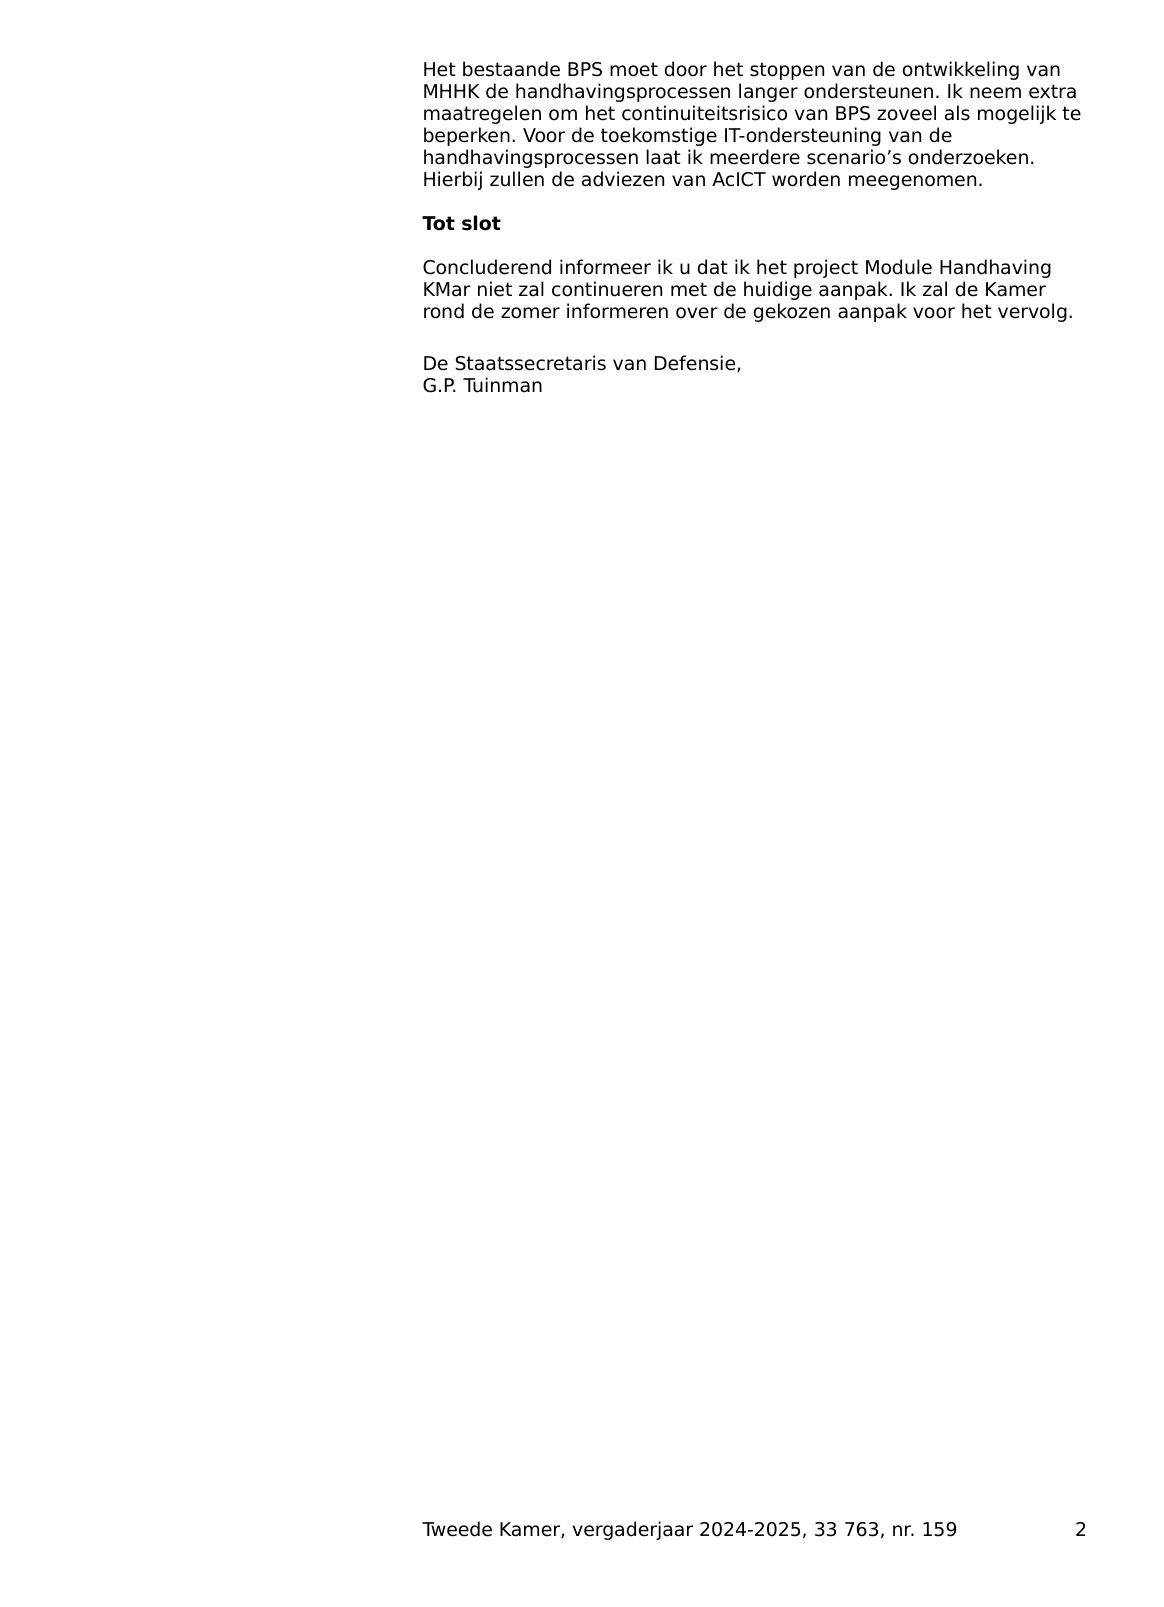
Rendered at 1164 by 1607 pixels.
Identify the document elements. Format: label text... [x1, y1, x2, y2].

text Het bestaande BPS moet door het stoppen van de ontwikkeling van MHHK de handhavingsprocessen langer ondersteunen. Ik neem extra maatregelen om het continuiteitsrisico van BPS zoveel als mogelijk te beperken. Voor de toekomstige IT-ondersteuning van de handhavingsprocessen laat ik meerdere scenario’s onderzoeken. Hierbij zullen de adviezen van AcICT worden meegenomen. [422, 59, 1087, 191]
subtitle Tot slot [422, 213, 1087, 235]
text Concluderend informeer ik u dat ik het project Module Handhaving KMar niet zal continueren met de huidige aanpak. Ik zal de Kamer rond de zomer informeren over de gekozen aanpak voor het vervolg. [422, 257, 1087, 323]
text De Staatssecretaris van Defensie, G.P. Tuinman [422, 353, 1087, 397]
